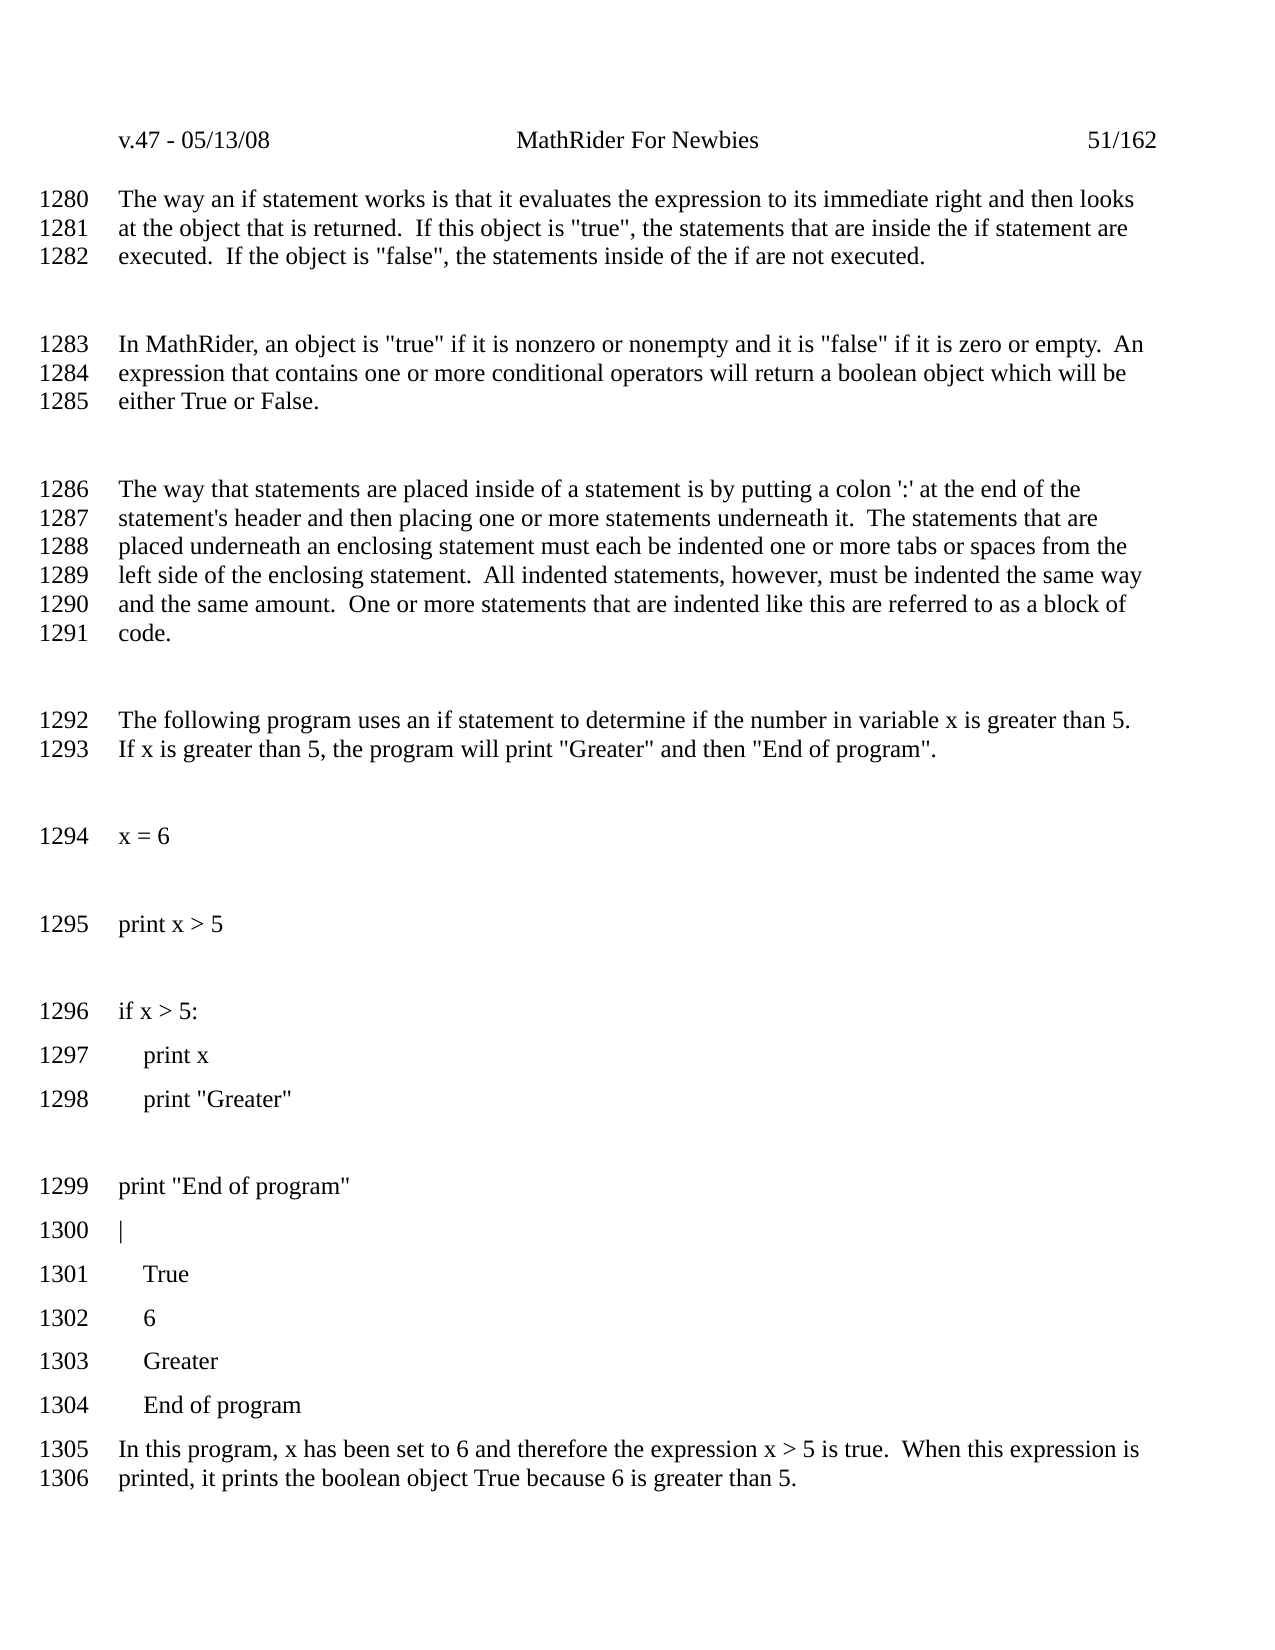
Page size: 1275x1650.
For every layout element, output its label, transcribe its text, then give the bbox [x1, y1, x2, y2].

text if x > 5: [118, 996, 1157, 1025]
text | [118, 1215, 1157, 1244]
text End of program [118, 1390, 1157, 1419]
text print x > 5 [118, 909, 1157, 938]
text In this program, x has been set to 6 and therefore the expression x > 5 is true. When this expression is printed, it prints the boolean object True because 6 is greater than 5. [118, 1434, 1157, 1491]
text x = 6 [118, 821, 1157, 850]
text 6 [118, 1303, 1157, 1331]
text The following program uses an if statement to determine if the number in variable x is greater than 5. If x is greater than 5, the program will print "Greater" and then "End of program". [118, 705, 1157, 763]
text In MathRider, an object is "true" if it is nonzero or nonempty and it is "false" if it is zero or empty. An expression that contains one or more conditional operators will return a boolean object which will be either True or False. [118, 329, 1157, 415]
text print x [118, 1040, 1157, 1069]
text The way an if statement works is that it evaluates the expression to its immediate right and then looks at the object that is returned. If this object is "true", the statements that are inside the if statement are executed. If the object is "false", the statements inside of the if are not executed. [118, 184, 1157, 270]
text print "Greater" [118, 1084, 1157, 1113]
text print "End of program" [118, 1171, 1157, 1200]
text Greater [118, 1346, 1157, 1375]
text True [118, 1259, 1157, 1288]
text The way that statements are placed inside of a statement is by putting a colon ':' at the end of the statement's header and then placing one or more statements underneath it. The statements that are placed underneath an enclosing statement must each be indented one or more tabs or spaces from the left side of the enclosing statement. All indented statements, however, must be indented the same way and the same amount. One or more statements that are indented like this are referred to as a block of code. [118, 474, 1157, 646]
